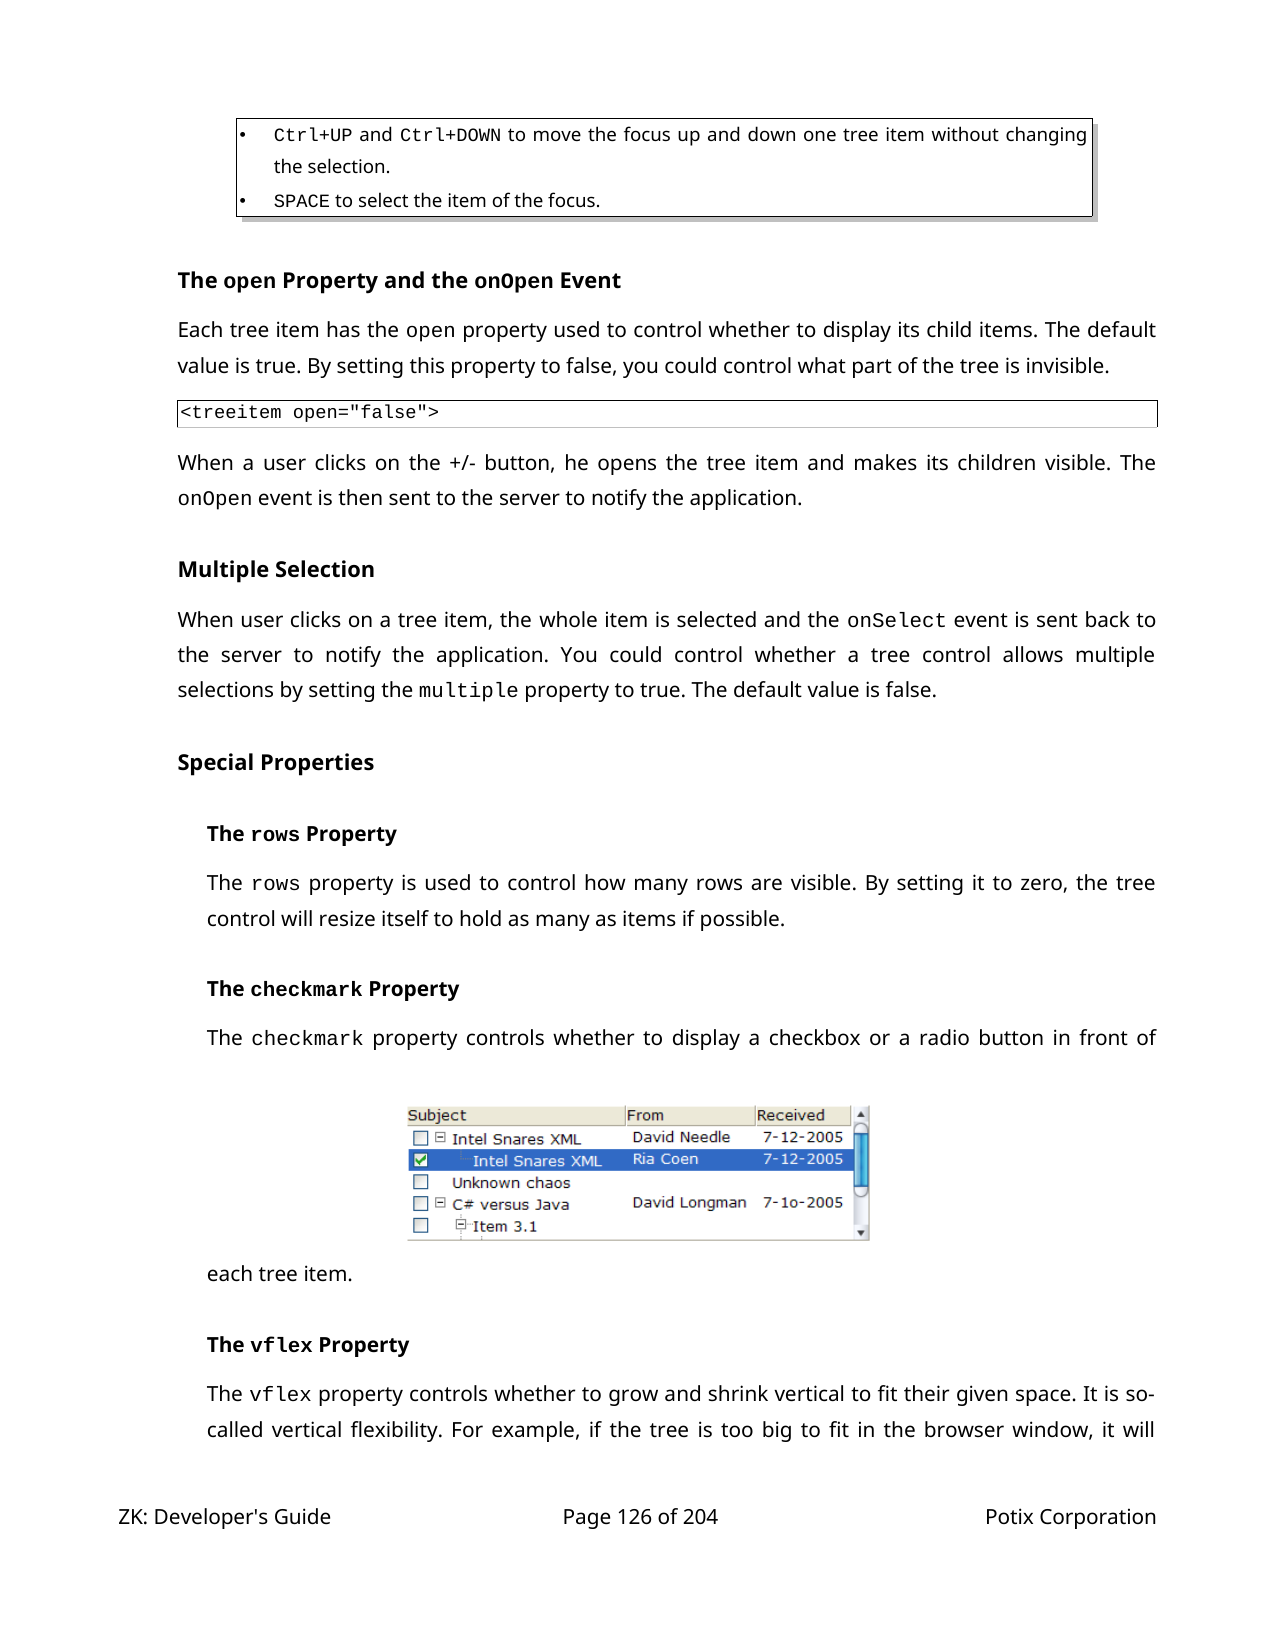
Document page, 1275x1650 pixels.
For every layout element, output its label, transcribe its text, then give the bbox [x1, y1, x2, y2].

subtitle Multiple Selection [177, 554, 1157, 584]
picture [403, 1101, 872, 1242]
text The vflex property controls whether to grow and shrink vertical to fit their given space. It is so-called vertical flexibility. For example, if the tree is too big to fit in the browser window, it will [207, 1379, 1157, 1443]
list SPACE to select the item of the focus. [237, 184, 1092, 216]
text Each tree item has the open property used to control whether to display its child items. The default value is true. By setting this property to false, you could control what part of the tree is invisible. [177, 316, 1157, 379]
text When user clicks on a tree item, the whole item is selected and the onSelect event is sent back to the server to notify the application. You could control whether a tree control allows multiple selections by setting the multiple property to true. The default value is false. [177, 605, 1157, 704]
subtitle The vflex Property [207, 1330, 1157, 1359]
subtitle Special Properties [177, 746, 1157, 776]
subtitle The rows Property [207, 819, 1157, 847]
text When a user clicks on the +/- button, he opens the tree item and makes its children visible. The onOpen event is then sent to the server to notify the application. [177, 448, 1157, 512]
subtitle The open Property and the onOpen Event [177, 265, 1157, 295]
text <treeitem open="false"> [178, 401, 1157, 427]
list Ctrl+UP and Ctrl+DOWN to move the focus up and down one tree item without changing the selection. [237, 119, 1092, 179]
text The checkmark property controls whether to display a checkbox or a radio button in front of each tree item. [207, 1023, 1157, 1288]
text The rows property is used to control how many rows are visible. By setting it to zero, the tree control will resize itself to hold as many as items if possible. [207, 868, 1157, 932]
subtitle The checkmark Property [207, 974, 1157, 1003]
